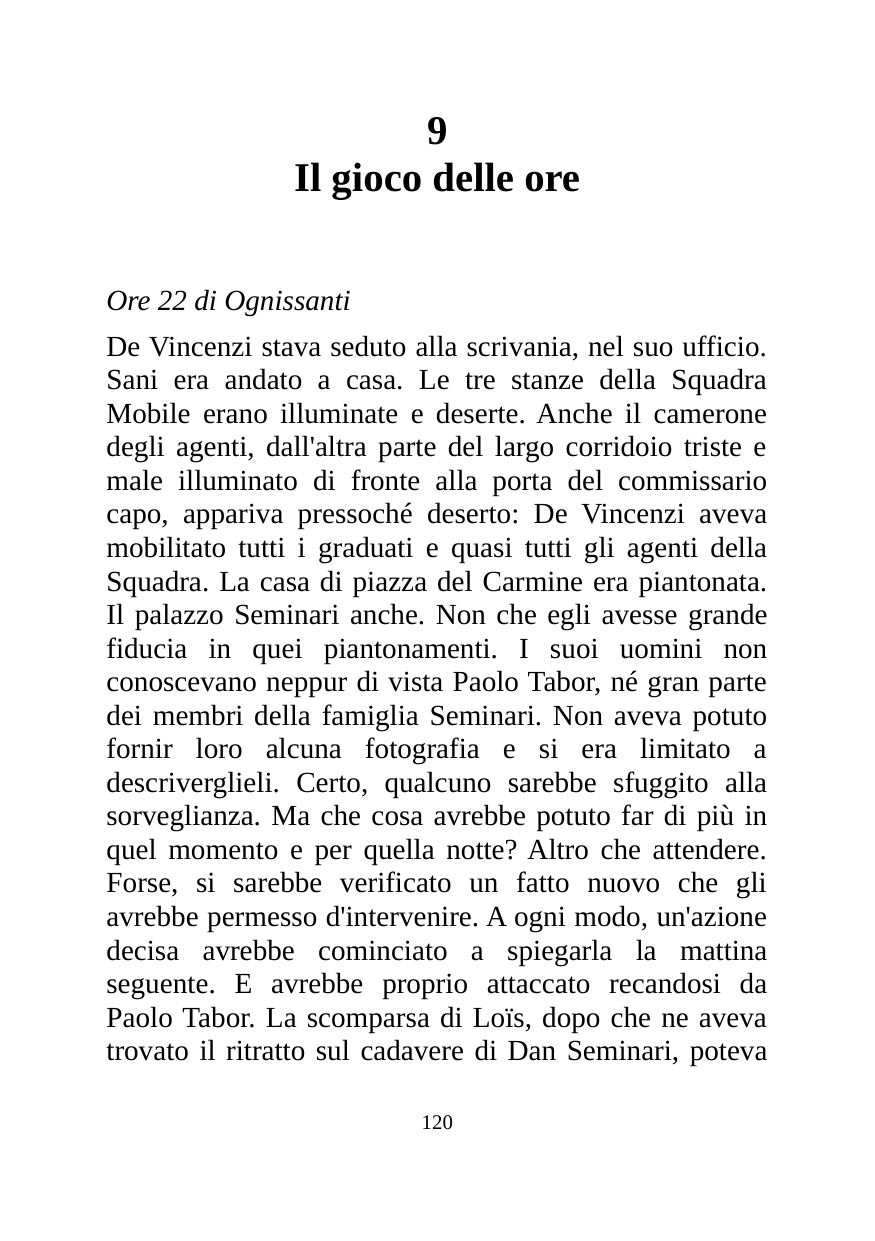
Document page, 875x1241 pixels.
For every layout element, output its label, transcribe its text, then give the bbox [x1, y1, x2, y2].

subtitle 9 Il gioco delle ore [106, 106, 768, 200]
text De Vincenzi stava seduto alla scrivania, nel suo ufficio. Sani era andato a casa. Le tre stanze della Squadra Mobile erano illuminate e deserte. Anche il camerone degli agenti, dall'altra parte del largo corridoio triste e male illuminato di fronte alla porta del commissario capo, appariva pressoché deserto: De Vincenzi aveva mobilitato tutti i graduati e quasi tutti gli agenti della Squadra. La casa di piazza del Carmine era piantonata. Il palazzo Seminari anche. Non che egli avesse grande fiducia in quei piantonamenti. I suoi uomini non conoscevano neppur di vista Paolo Tabor, né gran parte dei membri della famiglia Seminari. Non aveva potuto fornir loro alcuna fotografia e si era limitato a descriverglieli. Certo, qualcuno sarebbe sfuggito alla sorveglianza. Ma che cosa avrebbe potuto far di più in quel momento e per quella notte? Altro che attendere. Forse, si sarebbe verificato un fatto nuovo che gli avrebbe permesso d'intervenire. A ogni modo, un'azione decisa avrebbe cominciato a spiegarla la mattina seguente. E avrebbe proprio attaccato recandosi da Paolo Tabor. La scomparsa di Loïs, dopo che ne aveva trovato il ritratto sul cadavere di Dan Seminari, poteva [106, 329, 768, 1067]
text Ore 22 di Ognissanti [106, 283, 768, 316]
